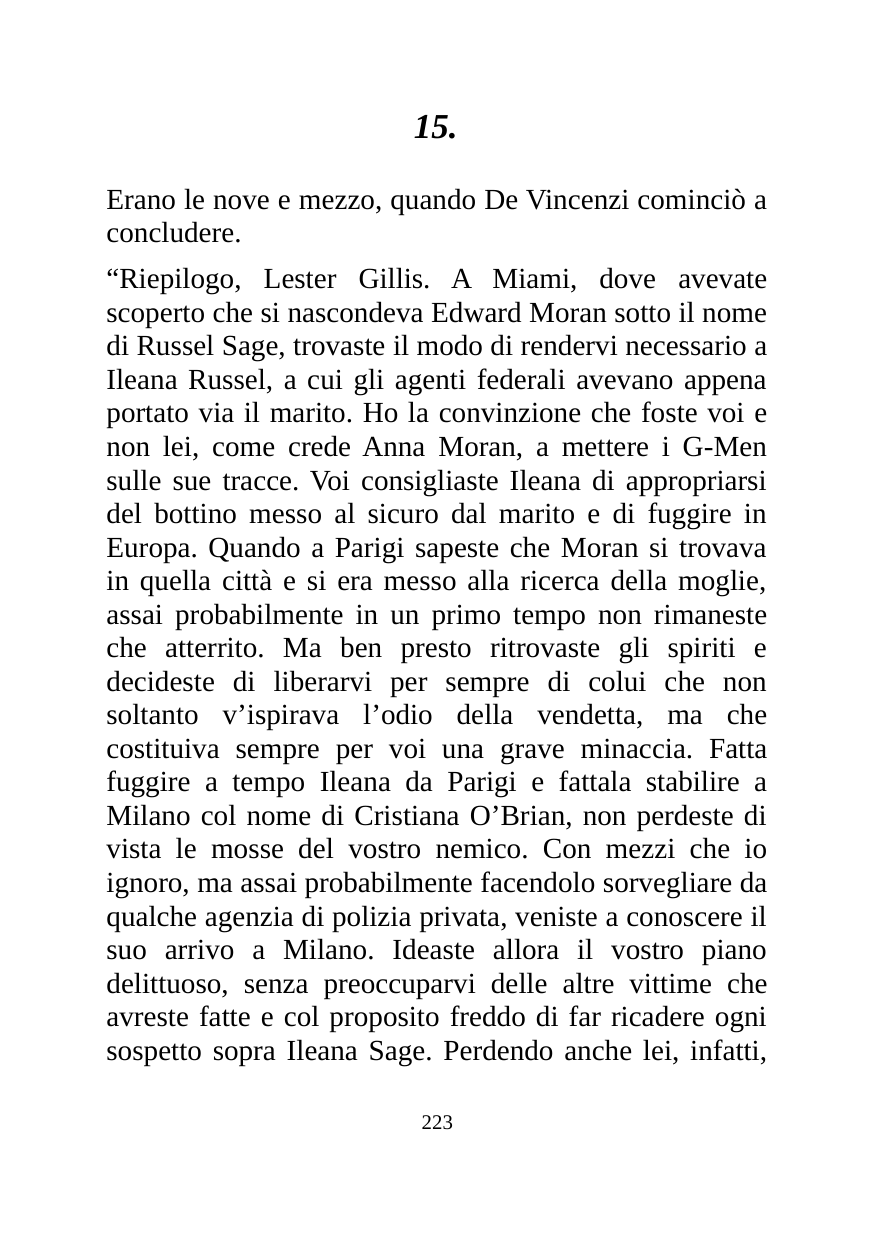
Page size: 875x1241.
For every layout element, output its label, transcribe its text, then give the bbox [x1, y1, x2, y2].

text Erano le nove e mezzo, quando De Vincenzi cominciò a concludere. [106, 182, 768, 249]
subtitle 15. [106, 106, 768, 146]
text “Riepilogo, Lester Gillis. A Miami, dove avevate scoperto che si nascondeva Edward Moran sotto il nome di Russel Sage, trovaste il modo di rendervi necessario a Ileana Russel, a cui gli agenti federali avevano appena portato via il marito. Ho la convinzione che foste voi e non lei, come crede Anna Moran, a mettere i G-Men sulle sue tracce. Voi consigliaste Ileana di appropriarsi del bottino messo al sicuro dal marito e di fuggire in Europa. Quando a Parigi sapeste che Moran si trovava in quella città e si era messo alla ricerca della moglie, assai probabilmente in un primo tempo non rimaneste che atterrito. Ma ben presto ritrovaste gli spiriti e decideste di liberarvi per sempre di colui che non soltanto v’ispirava l’odio della vendetta, ma che costituiva sempre per voi una grave minaccia. Fatta fuggire a tempo Ileana da Parigi e fattala stabilire a Milano col nome di Cristiana O’Brian, non perdeste di vista le mosse del vostro nemico. Con mezzi che io ignoro, ma assai probabilmente facendolo sorvegliare da qualche agenzia di polizia privata, veniste a conoscere il suo arrivo a Milano. Ideaste allora il vostro piano delittuoso, senza preoccuparvi delle altre vittime che avreste fatte e col proposito freddo di far ricadere ogni sospetto sopra Ileana Sage. Perdendo anche lei, infatti, [106, 261, 768, 1066]
